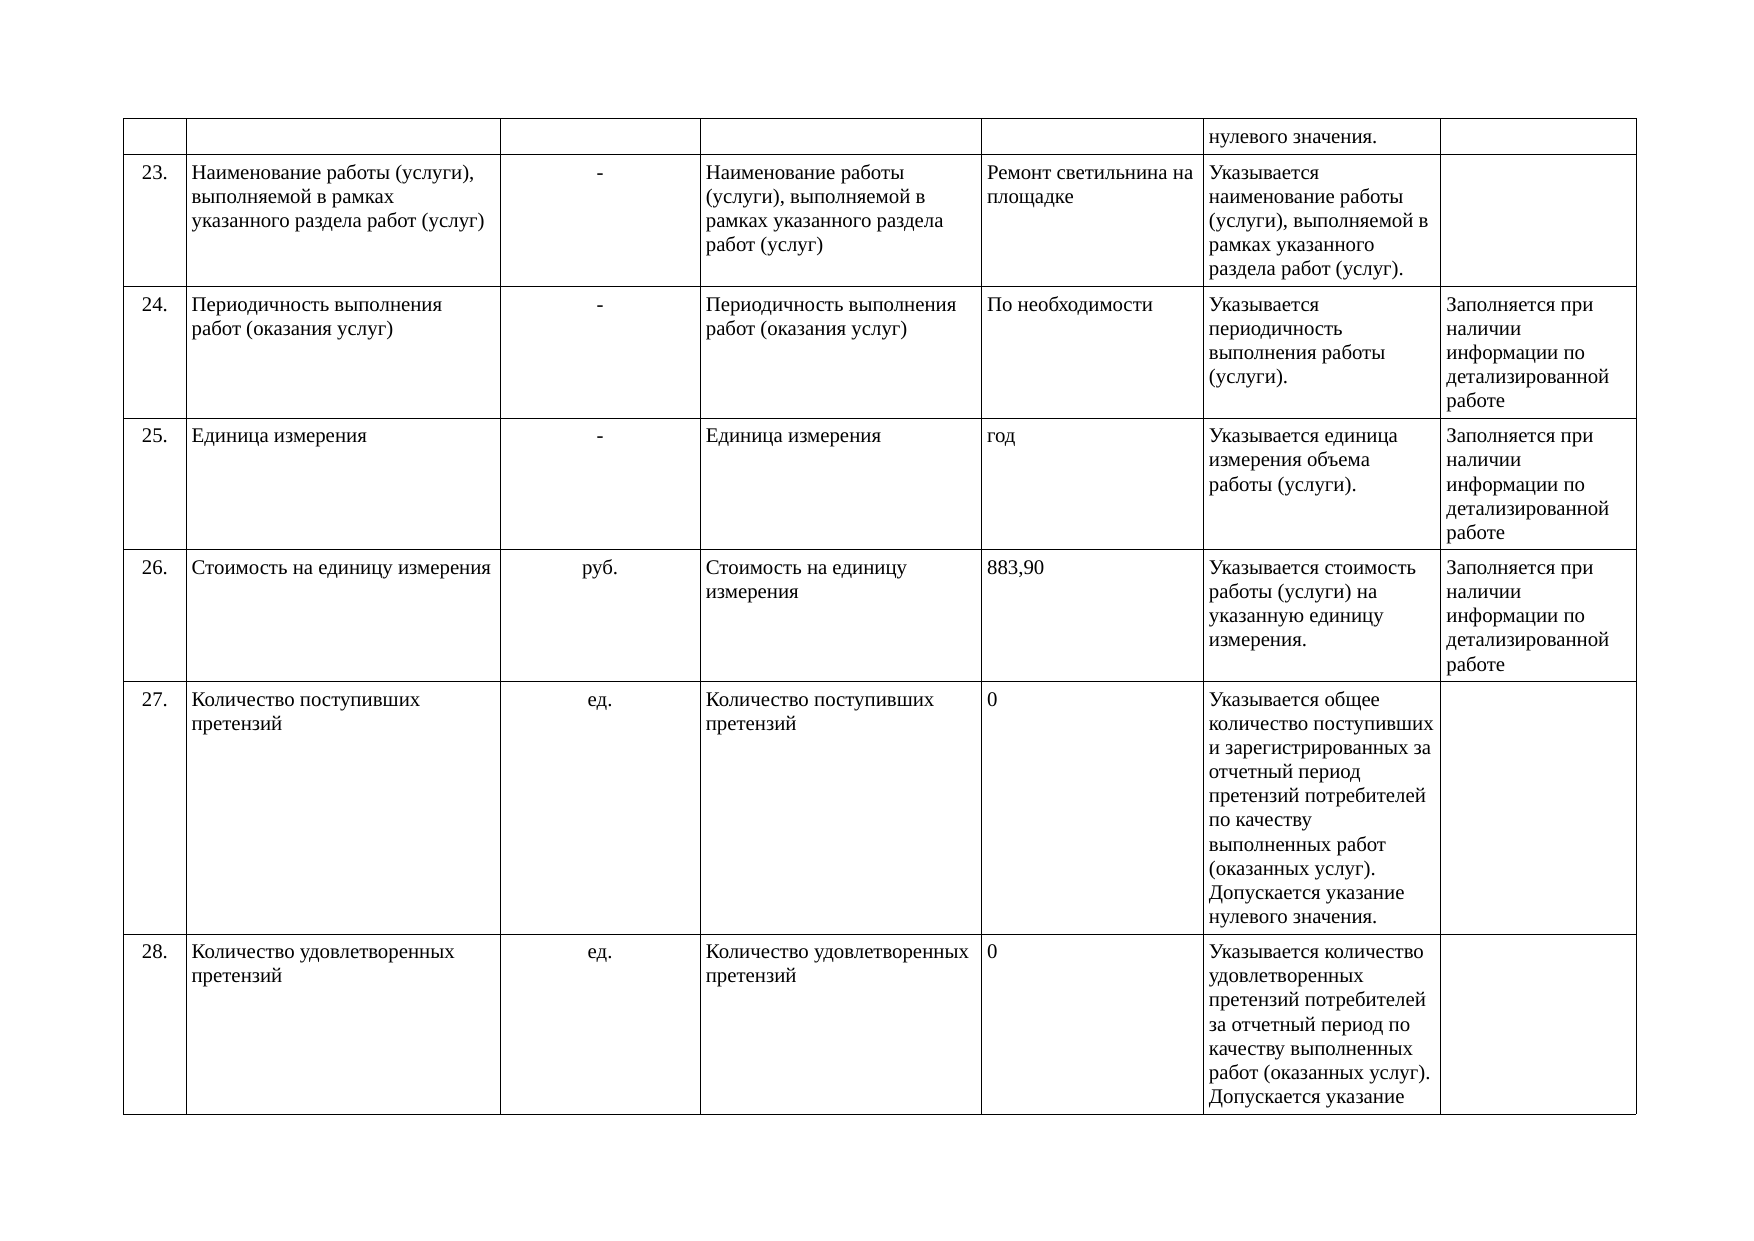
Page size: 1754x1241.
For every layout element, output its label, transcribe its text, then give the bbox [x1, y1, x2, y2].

table_cell [1441, 682, 1636, 933]
table_cell Периодичность выполнения работ (оказания услуг) [187, 287, 500, 417]
table_cell [1441, 155, 1636, 286]
table_cell - [501, 287, 700, 417]
table_cell 0 [982, 935, 1203, 1113]
table_cell 25. [124, 419, 186, 549]
table_cell [187, 119, 500, 154]
table_cell нулевого значения. [1204, 119, 1440, 154]
table_cell [1441, 119, 1636, 154]
table_cell 23. [124, 155, 186, 286]
table_cell Указывается периодичность выполнения работы (услуги). [1204, 287, 1440, 417]
table_cell Количество удовлетворенных претензий [187, 935, 500, 1113]
table_cell Указывается общее количество поступивших и зарегистрированных за отчетный период претензий потребителей по качеству выполненных работ (оказанных услуг). Допускается указание нулевого значения. [1204, 682, 1440, 933]
table_cell 26. [124, 550, 186, 681]
table_cell Периодичность выполнения работ (оказания услуг) [701, 287, 981, 417]
table_cell Наименование работы (услуги), выполняемой в рамках указанного раздела работ (услуг) [701, 155, 981, 286]
table_cell Единица измерения [701, 419, 981, 549]
table_cell 27. [124, 682, 186, 933]
table_cell Количество поступивших претензий [187, 682, 500, 933]
table_cell Указывается единица измерения объема работы (услуги). [1204, 419, 1440, 549]
table_cell 0 [982, 682, 1203, 933]
table_cell - [501, 419, 700, 549]
table_cell Указывается наименование работы (услуги), выполняемой в рамках указанного раздела работ (услуг). [1204, 155, 1440, 286]
table_cell Указывается количество удовлетворенных претензий потребителей за отчетный период по качеству выполненных работ (оказанных услуг). Допускается указание [1204, 935, 1440, 1113]
table_cell [1441, 935, 1636, 1113]
table_cell 883,90 [982, 550, 1203, 681]
table_cell 28. [124, 935, 186, 1113]
table_cell Заполняется при наличии информации по детализированной работе [1441, 287, 1636, 417]
table_cell Стоимость на единицу измерения [701, 550, 981, 681]
table_cell [124, 119, 186, 154]
table_cell Единица измерения [187, 419, 500, 549]
table_cell Количество удовлетворенных претензий [701, 935, 981, 1113]
table_cell Заполняется при наличии информации по детализированной работе [1441, 419, 1636, 549]
table_cell - [501, 155, 700, 286]
table_cell 24. [124, 287, 186, 417]
table_cell [501, 119, 700, 154]
table_cell Стоимость на единицу измерения [187, 550, 500, 681]
table_cell Количество поступивших претензий [701, 682, 981, 933]
table_cell Ремонт светильнина на площадке [982, 155, 1203, 286]
table_cell [982, 119, 1203, 154]
table_cell ед. [501, 682, 700, 933]
table_cell Наименование работы (услуги), выполняемой в рамках указанного раздела работ (услуг) [187, 155, 500, 286]
table_cell ед. [501, 935, 700, 1113]
table_cell Указывается стоимость работы (услуги) на указанную единицу измерения. [1204, 550, 1440, 681]
table_cell руб. [501, 550, 700, 681]
table_cell Заполняется при наличии информации по детализированной работе [1441, 550, 1636, 681]
table_cell год [982, 419, 1203, 549]
table_cell [701, 119, 981, 154]
table_cell По необходимости [982, 287, 1203, 417]
